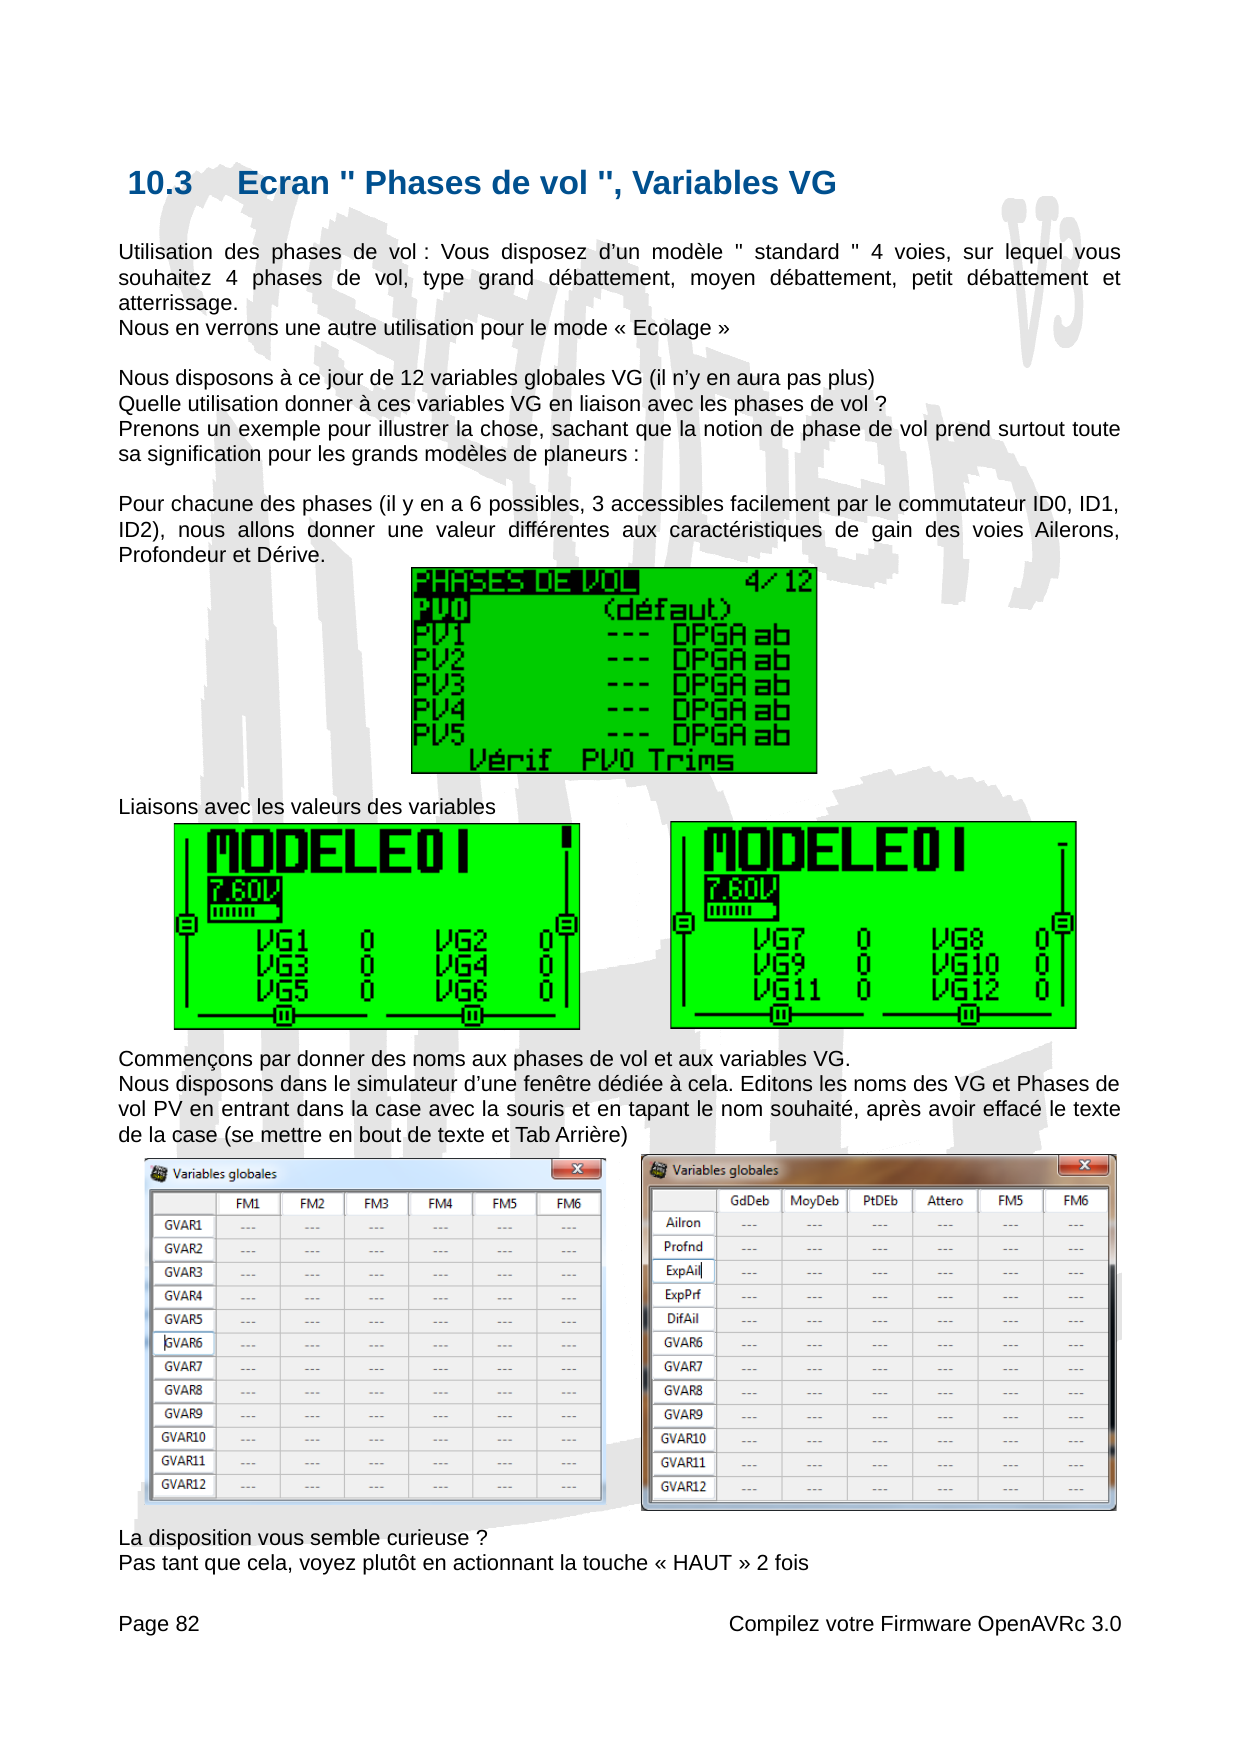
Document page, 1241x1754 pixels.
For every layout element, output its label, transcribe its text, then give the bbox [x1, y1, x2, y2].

text Prenons un exemple pour illustrer la chose, sachant que la notion de phase de vol prend surtout toute sa signification pour les grands modèles de planeurs : [118, 416, 1122, 466]
text Nous en verrons une autre utilisation pour le mode « Ecolage » [118, 315, 1122, 340]
text Pour chacune des phases (il y en a 6 possibles, 3 accessibles facilement par le commutateur ID0, ID1, ID2), nous allons donner une valeur différentes aux caractéristiques de gain des voies Ailerons, Profondeur et Dérive. [118, 491, 1122, 567]
text Commençons par donner des noms aux phases de vol et aux variables VG. [118, 1046, 1122, 1071]
text Utilisation des phases de vol : Vous disposez d’un modèle '' standard '' 4 voies, sur lequel vous souhaitez 4 phases de vol, type grand débattement, moyen débattement, petit débattement et atterrissage. [118, 239, 1122, 315]
picture [411, 567, 818, 774]
text Quelle utilisation donner à ces variables VG en liaison avec les phases de vol ? [118, 391, 1122, 416]
text La disposition vous semble curieuse ? [118, 1525, 1122, 1550]
text Nous disposons à ce jour de 12 variables globales VG (il n’y en aura pas plus) [118, 365, 1122, 391]
text Nous disposons dans le simulateur d’une fenêtre dédiée à cela. Editons les noms des VG et Phases de vol PV en entrant dans la case avec la souris et en tapant le nom souhaité, après avoir effacé le texte de la case (se mettre en bout de texte et Tab Arrière) [118, 1071, 1122, 1147]
picture [670, 821, 1077, 1029]
text Pas tant que cela, voyez plutôt en actionnant la touche « HAUT » 2 fois [118, 1550, 1122, 1575]
picture [641, 1154, 1117, 1511]
text Liaisons avec les valeurs des variables [118, 794, 1122, 819]
subtitle Ecran '' Phases de vol '', Variables VG [118, 163, 1122, 202]
picture [173, 823, 580, 1030]
picture [144, 1158, 607, 1505]
